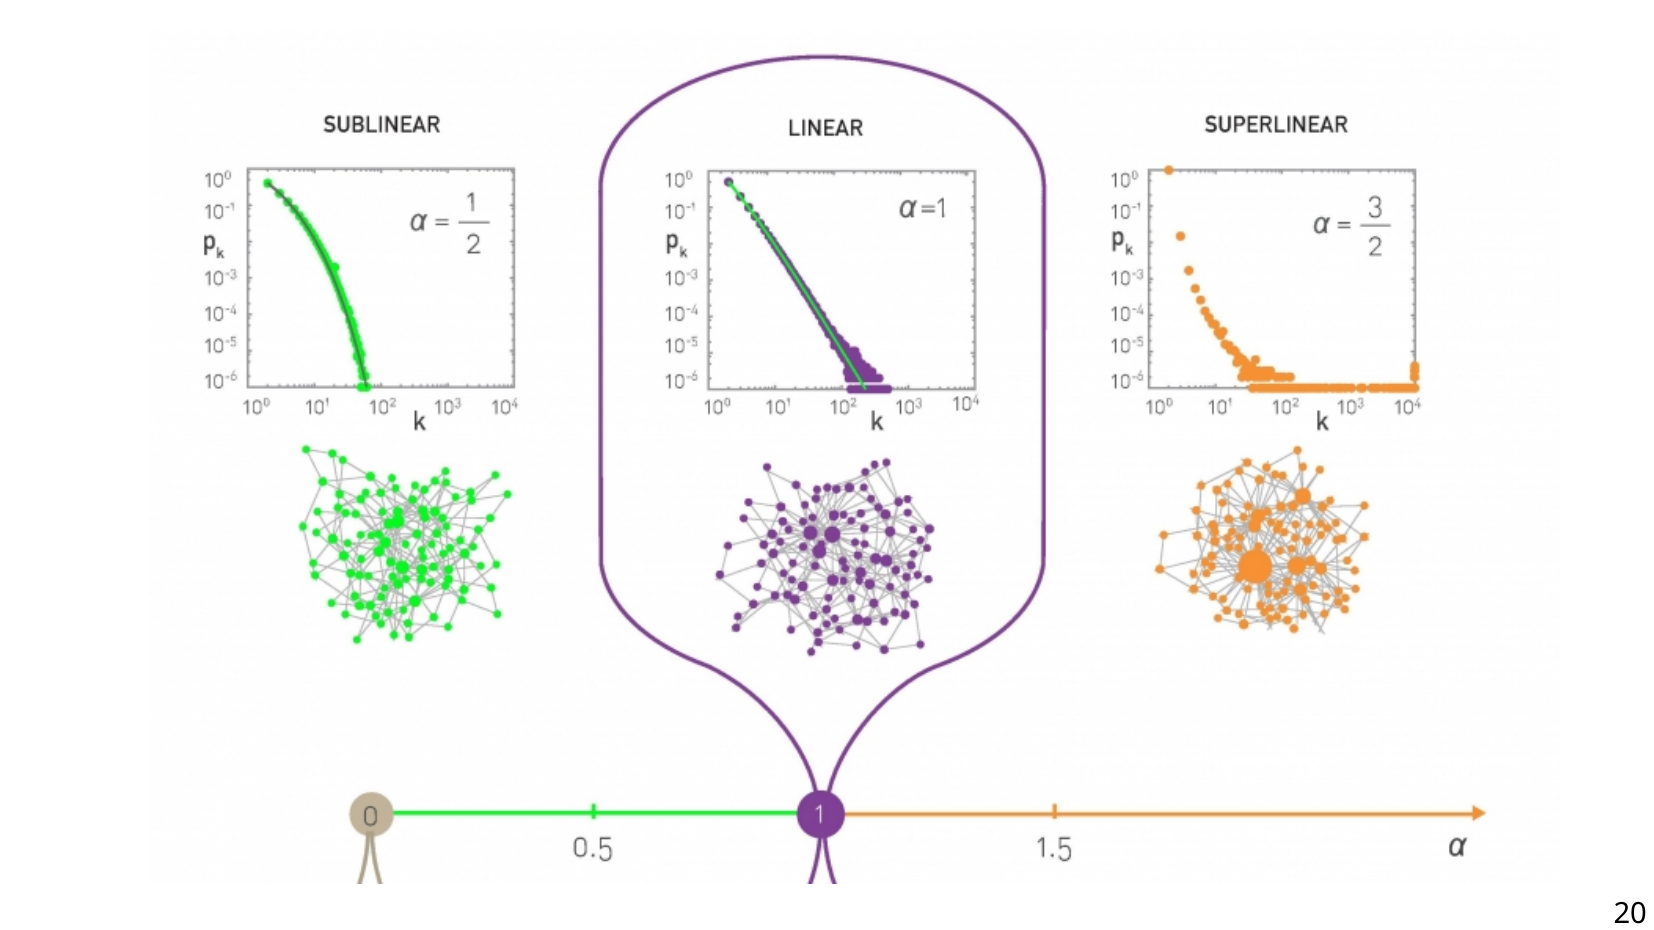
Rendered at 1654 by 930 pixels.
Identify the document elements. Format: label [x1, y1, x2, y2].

picture [148, 29, 1561, 884]
